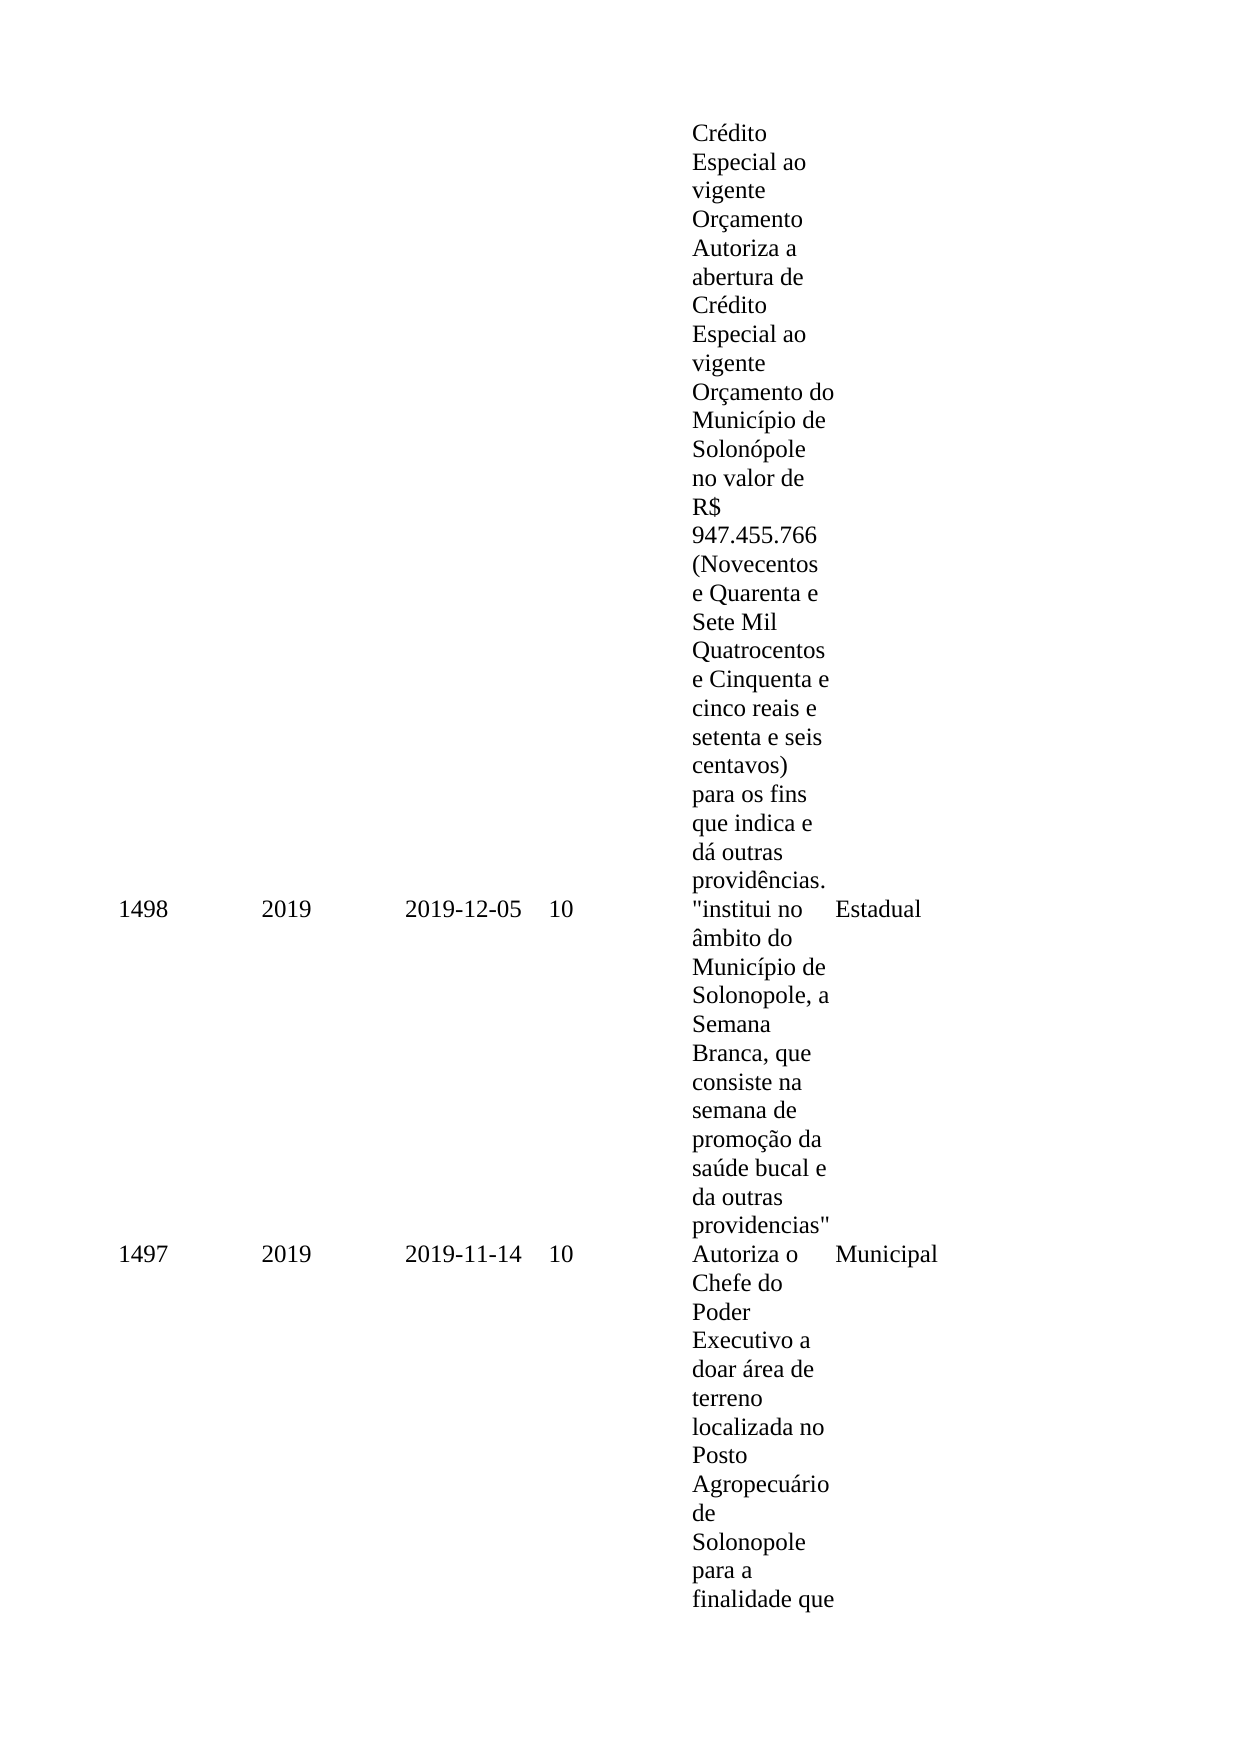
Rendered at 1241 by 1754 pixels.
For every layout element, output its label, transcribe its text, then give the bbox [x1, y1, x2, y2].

table_cell 1497 [118, 1239, 261, 1613]
table_cell [979, 1239, 1122, 1613]
table_cell "institui no âmbito do Município de Solonopole, a Semana Branca, que consiste na semana de promoção da saúde bucal e da outras providencias" [692, 894, 835, 1239]
table_cell [835, 118, 979, 894]
table_cell 10 [548, 1239, 692, 1613]
table_cell 10 [548, 894, 692, 1239]
table_cell 2019-12-05 [405, 894, 548, 1239]
table_cell Autoriza o Chefe do Poder Executivo a doar área de terreno localizada no Posto Agropecuário de Solonopole para a finalidade que [692, 1239, 835, 1613]
table_cell [118, 118, 261, 894]
table_cell [548, 118, 692, 894]
table_cell Estadual [835, 894, 979, 1239]
table_cell 2019 [261, 1239, 405, 1613]
table_cell Crédito Especial ao vigente Orçamento Autoriza a abertura de Crédito Especial ao vigente Orçamento do Município de Solonópole no valor de R$ 947.455.766 (Novecentos e Quarenta e Sete Mil Quatrocentos e Cinquenta e cinco reais e setenta e seis centavos) para os fins que indica e dá outras providências. [692, 118, 835, 894]
table_cell Municipal [835, 1239, 979, 1613]
table_cell [261, 118, 405, 894]
table_cell 1498 [118, 894, 261, 1239]
table_cell 2019-11-14 [405, 1239, 548, 1613]
table_cell [979, 118, 1122, 894]
table_cell [979, 894, 1122, 1239]
table_cell [405, 118, 548, 894]
table_cell 2019 [261, 894, 405, 1239]
